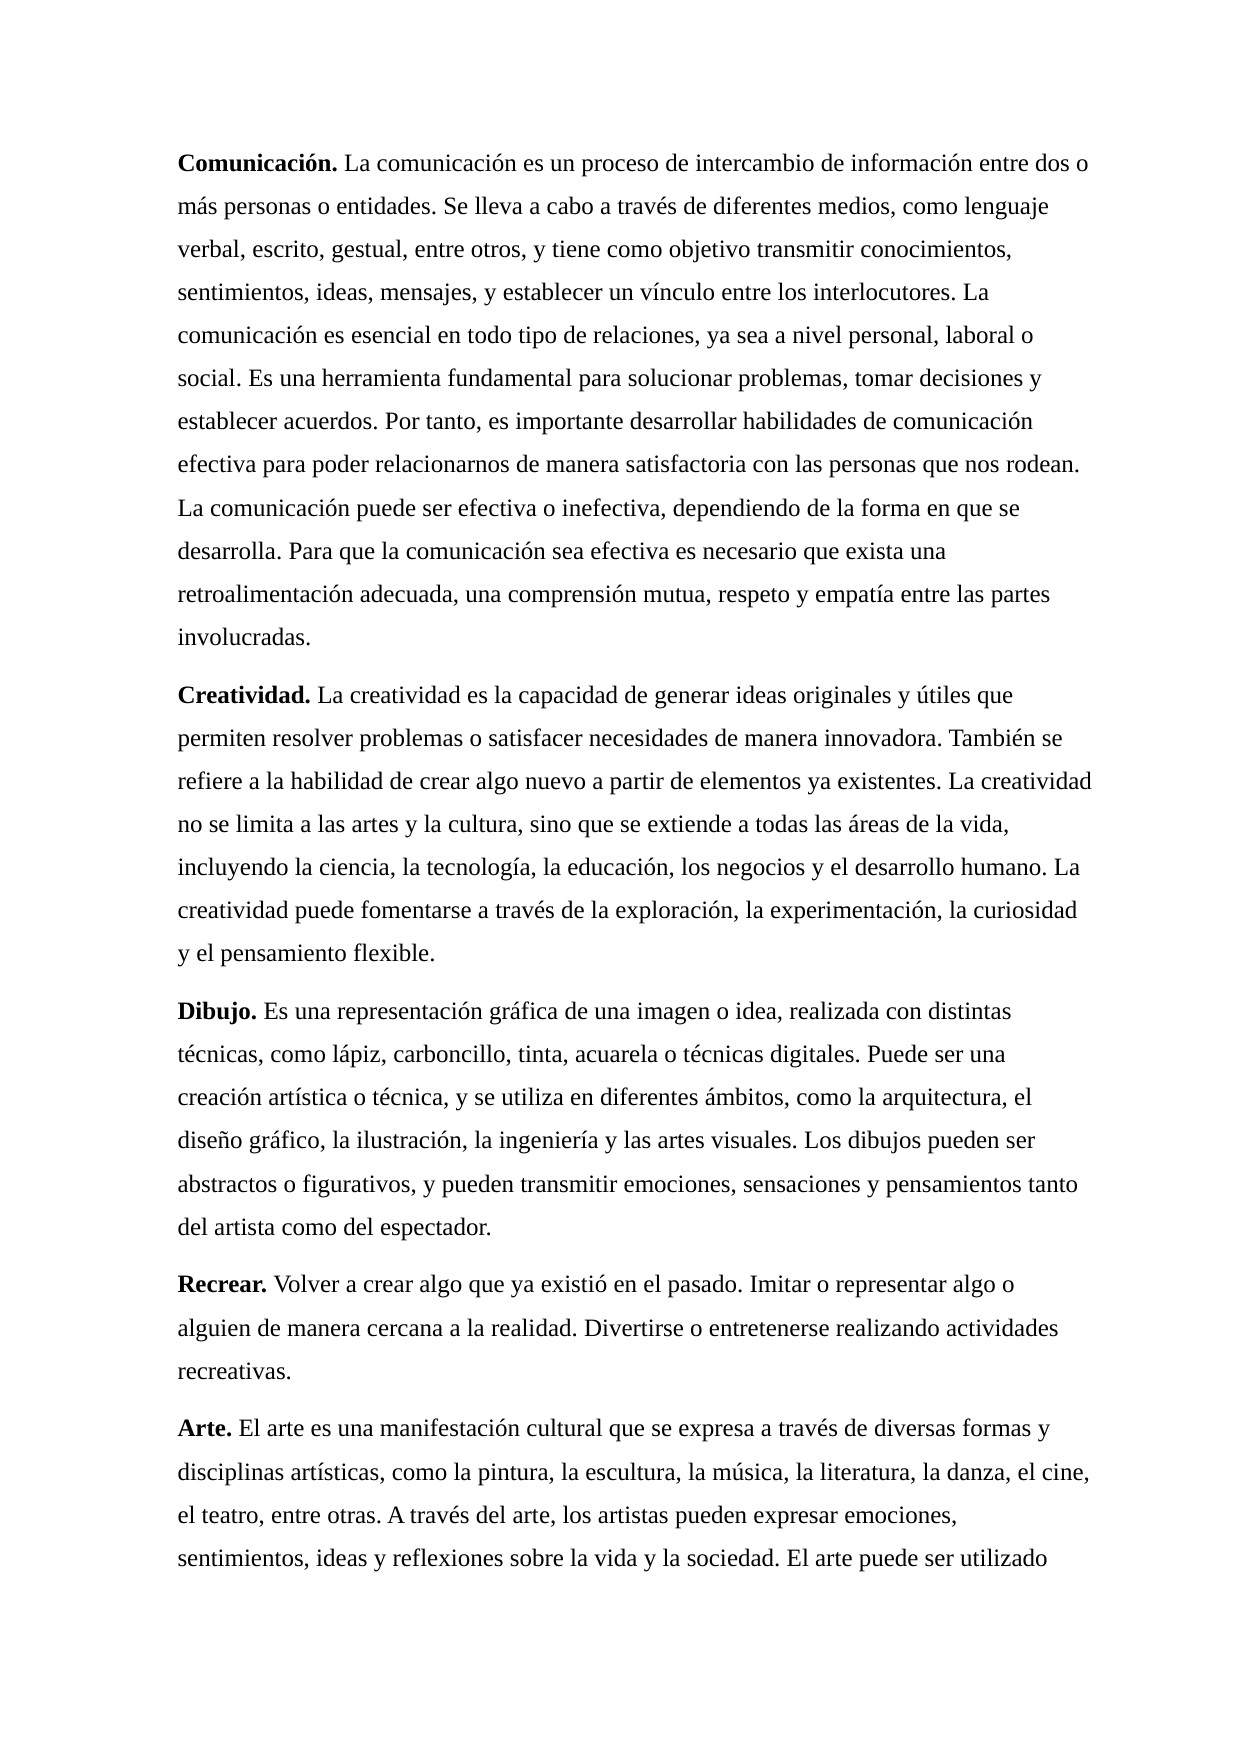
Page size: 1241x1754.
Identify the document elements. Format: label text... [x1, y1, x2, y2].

text Comunicación. La comunicación es un proceso de intercambio de información entre dos o más personas o entidades. Se lleva a cabo a través de diferentes medios, como lenguaje verbal, escrito, gestual, entre otros, y tiene como objetivo transmitir conocimientos, sentimientos, ideas, mensajes, y establecer un vínculo entre los interlocutores. La comunicación es esencial en todo tipo de relaciones, ya sea a nivel personal, laboral o social. Es una herramienta fundamental para solucionar problemas, tomar decisiones y establecer acuerdos. Por tanto, es importante desarrollar habilidades de comunicación efectiva para poder relacionarnos de manera satisfactoria con las personas que nos rodean. La comunicación puede ser efectiva o inefectiva, dependiendo de la forma en que se desarrolla. Para que la comunicación sea efectiva es necesario que exista una retroalimentación adecuada, una comprensión mutua, respeto y empatía entre las partes involucradas. [177, 148, 1093, 651]
text Arte. El arte es una manifestación cultural que se expresa a través de diversas formas y disciplinas artísticas, como la pintura, la escultura, la música, la literatura, la danza, el cine, el teatro, entre otras. A través del arte, los artistas pueden expresar emociones, sentimientos, ideas y reflexiones sobre la vida y la sociedad. El arte puede ser utilizado [177, 1413, 1093, 1572]
text Dibujo. Es una representación gráfica de una imagen o idea, realizada con distintas técnicas, como lápiz, carboncillo, tinta, acuarela o técnicas digitales. Puede ser una creación artística o técnica, y se utiliza en diferentes ámbitos, como la arquitectura, el diseño gráfico, la ilustración, la ingeniería y las artes visuales. Los dibujos pueden ser abstractos o figurativos, y pueden transmitir emociones, sensaciones y pensamientos tanto del artista como del espectador. [177, 996, 1093, 1241]
text Recrear. Volver a crear algo que ya existió en el pasado. Imitar o representar algo o alguien de manera cercana a la realidad. Divertirse o entretenerse realizando actividades recreativas. [177, 1269, 1093, 1384]
text Creatividad. La creatividad es la capacidad de generar ideas originales y útiles que permiten resolver problemas o satisfacer necesidades de manera innovadora. También se refiere a la habilidad de crear algo nuevo a partir de elementos ya existentes. La creatividad no se limita a las artes y la cultura, sino que se extiende a todas las áreas de la vida, incluyendo la ciencia, la tecnología, la educación, los negocios y el desarrollo humano. La creatividad puede fomentarse a través de la exploración, la experimentación, la curiosidad y el pensamiento flexible. [177, 680, 1093, 967]
